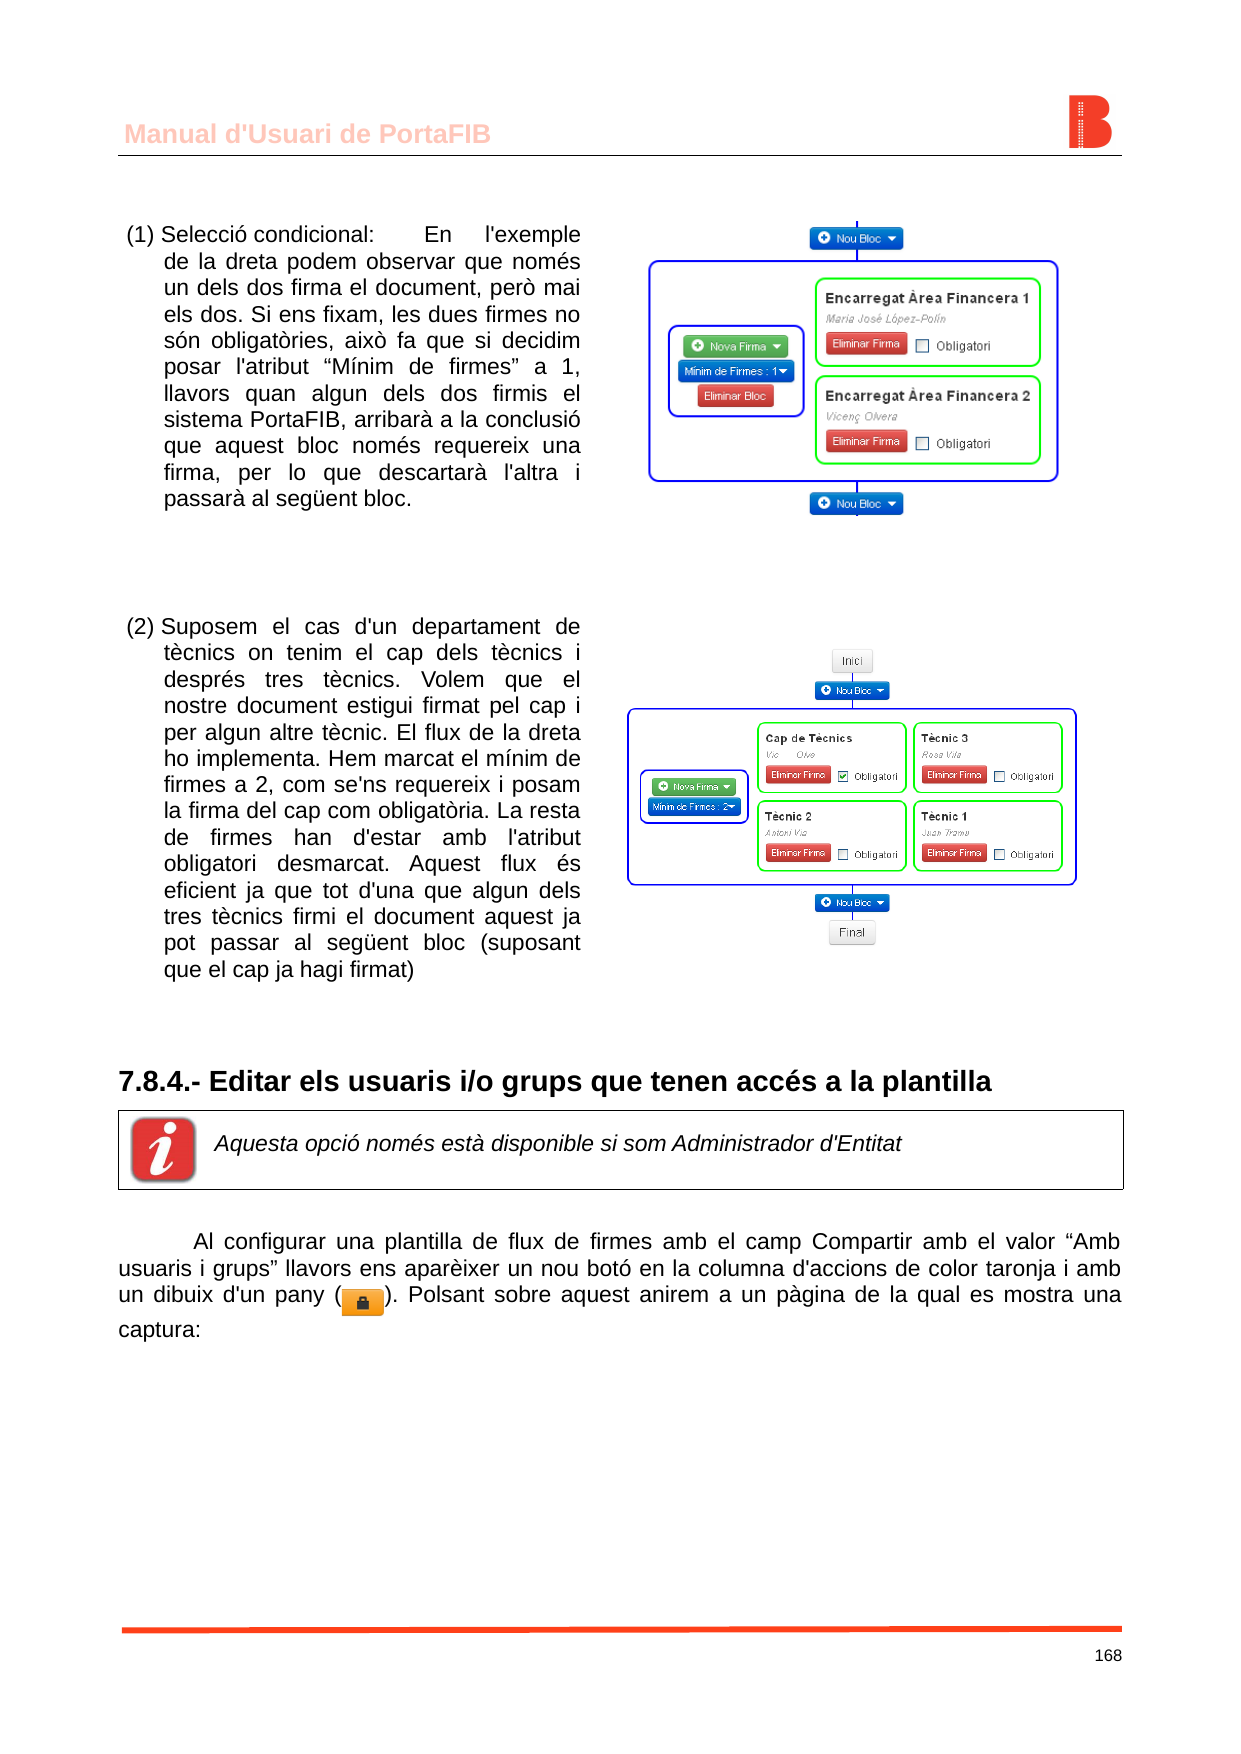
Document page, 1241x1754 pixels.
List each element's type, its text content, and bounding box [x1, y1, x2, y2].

table_cell Suposem el cas d'un departament de tècnics on tenim el cap dels tècnics i després tres tècnics. Volem que el nostre document estigui firmat pel cap i per algun altre tècnic. El flux de la dreta ho implementa. Hem marcat el mínim de firmes a 2, com se'ns requereix i posam la firma del cap com obligatòria. La resta de firmes han d'estar amb l'atribut obligatori desmarcat. Aquest flux és eficient ja que tot d'una que algun dels tres tècnics firmi el document aquest ja pot passar al següent bloc (suposant que el cap ja hagi firmat) [118, 607, 587, 1000]
table_header Selecció condicional: En l'exemple de la dreta podem observar que només un dels dos firma el document, però mai els dos. Si ens fixam, les dues firmes no són obligatòries, això fa que si decidim posar l'atribut “Mínim de firmes” a 1, llavors quan algun dels dos firmis el sistema PortaFIB, arribarà a la conclusió que aquest bloc només requereix una firma, per lo que descartarà l'altra i passarà al següent bloc. [118, 216, 587, 607]
subtitle Editar els usuaris i/o grups que tenen accés a la plantilla [118, 1064, 1122, 1098]
text Al configurar una plantilla de flux de firmes amb el camp Compartir amb el valor “Amb usuaris i grups” llavors ens aparèixer un nou botó en la columna d'accions de color taronja i amb un dibuix d'un pany (). Polsant sobre aquest anirem a un pàgina de la qual es mostra una captura: [118, 1228, 1122, 1343]
table_cell [587, 607, 1122, 1000]
picture [633, 221, 1075, 516]
picture [1063, 94, 1117, 150]
table_header [119, 1111, 209, 1189]
picture [341, 1288, 385, 1317]
picture [617, 640, 1092, 955]
table_header [587, 216, 1122, 607]
picture [129, 1116, 198, 1184]
table_header Aquesta opció només està disponible si som Administrador d'Entitat [209, 1111, 1123, 1189]
